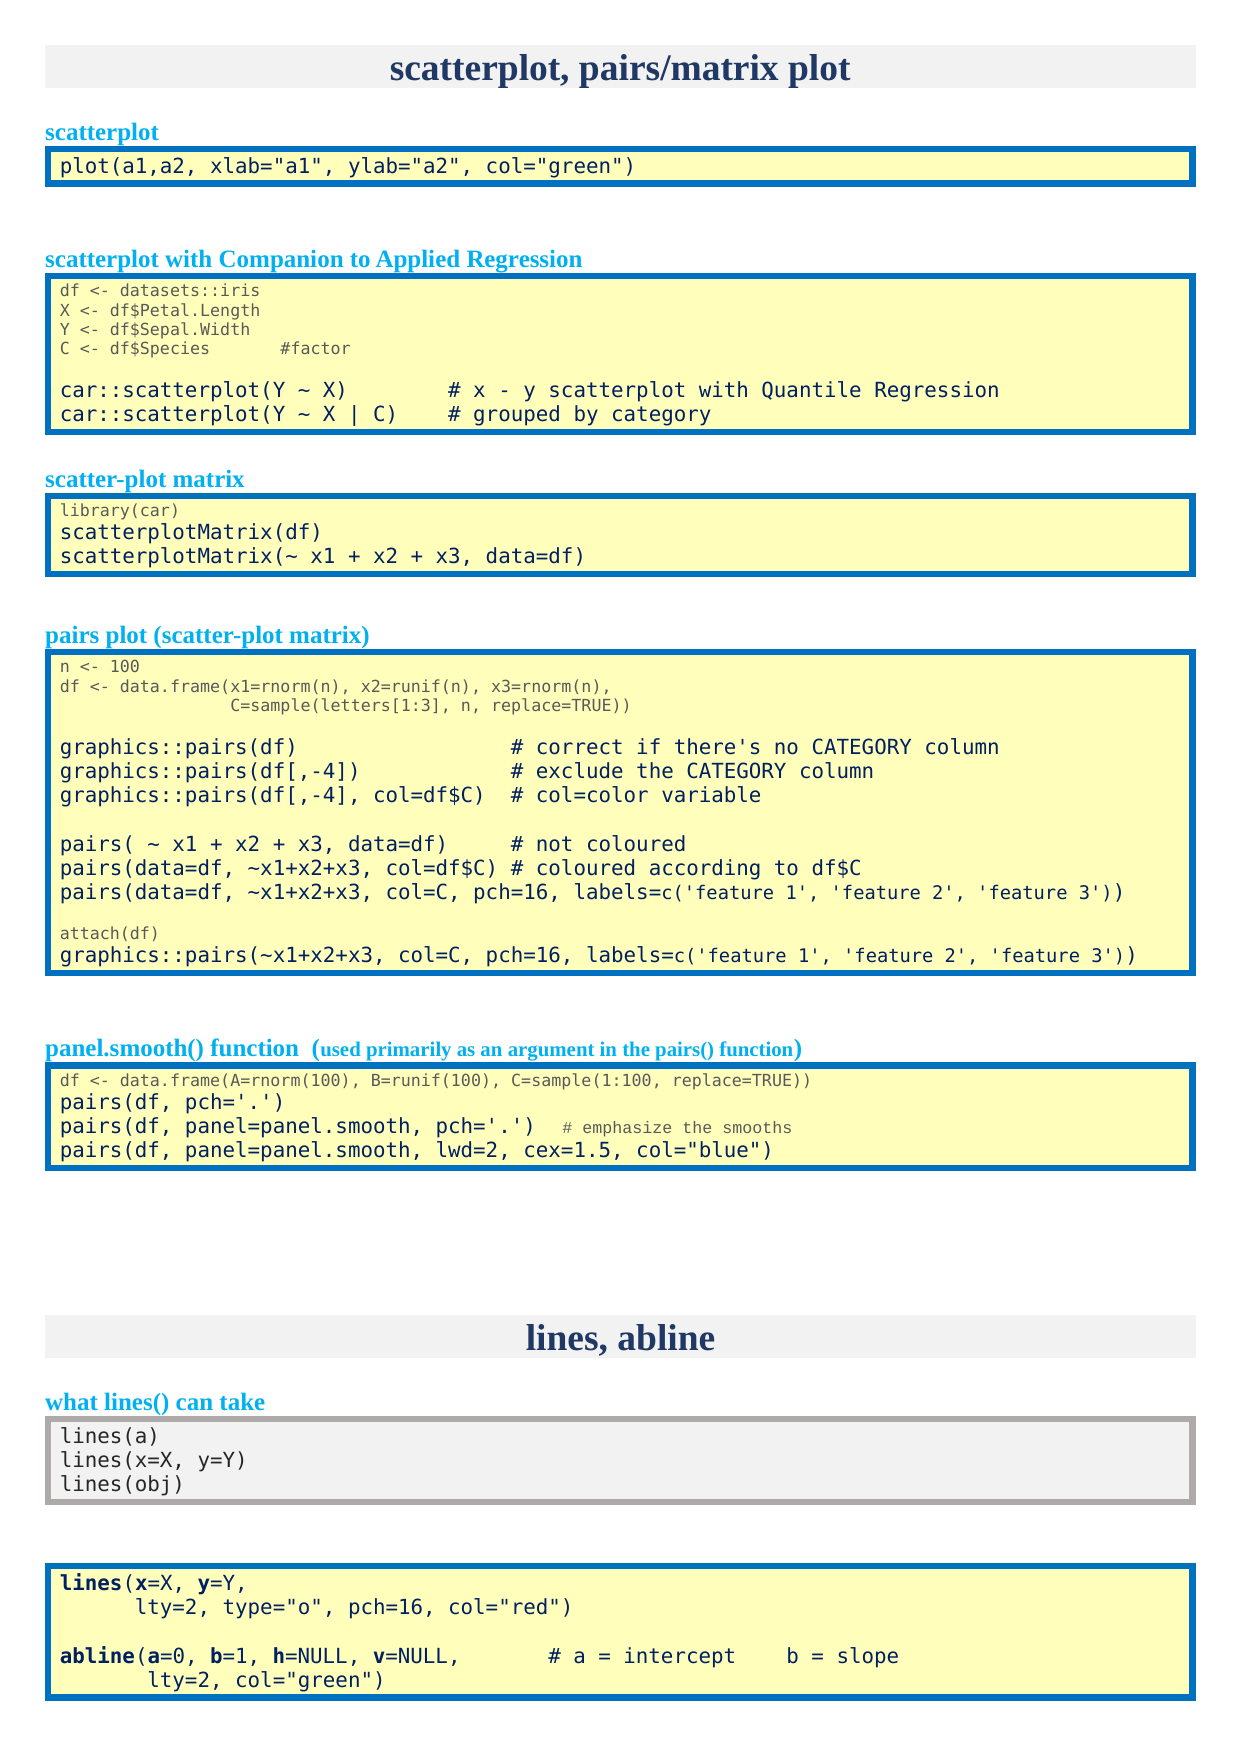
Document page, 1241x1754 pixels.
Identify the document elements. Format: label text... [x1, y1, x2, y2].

subtitle scatterplot, pairs/matrix plot [45, 45, 1196, 88]
text X <- df$Petal.Length [51, 292, 1189, 312]
subtitle lines, abline [45, 1315, 1196, 1358]
text graphics::pairs(~x1+x2+x3, col=C, pch=16, labels=c('feature 1', 'feature 2', 'feature 3')) [51, 935, 1189, 970]
text lines(a) [51, 1422, 1189, 1440]
title scatterplot [45, 117, 1196, 146]
text pairs(df, pch='.') [51, 1082, 1189, 1106]
text car::scatterplot(Y ~ X) # x - y scatterplot with Quantile Regression [51, 370, 1189, 394]
text lines(x=X, y=Y) [51, 1440, 1189, 1464]
text pairs(data=df, ~x1+x2+x3, col=C, pch=16, labels=c('feature 1', 'feature 2', 'feature 3')) [51, 872, 1189, 896]
text pairs( ~ x1 + x2 + x3, data=df) # not coloured [51, 823, 1189, 848]
text lines(obj) [51, 1464, 1189, 1499]
text df <- data.frame(A=rnorm(100), B=runif(100), C=sample(1:100, replace=TRUE)) [51, 1069, 1189, 1082]
text C <- df$Species #factor [51, 331, 1189, 350]
text graphics::pairs(df) # correct if there's no CATEGORY column [51, 726, 1189, 751]
text df <- data.frame(x1=rnorm(n), x2=runif(n), x3=rnorm(n), [51, 668, 1189, 688]
text C=sample(letters[1:3], n, replace=TRUE)) [51, 688, 1189, 707]
text attach(df) [51, 916, 1189, 935]
text Y <- df$Sepal.Width [51, 312, 1189, 331]
title scatter-plot matrix [45, 464, 1196, 492]
text abline(a=0, b=1, h=NULL, v=NULL, # a = intercept b = slope [51, 1635, 1189, 1659]
text df <- datasets::iris [51, 279, 1189, 292]
text pairs(df, panel=panel.smooth, pch='.') # emphasize the smooths [51, 1106, 1189, 1130]
text n <- 100 [51, 655, 1189, 668]
title what lines() can take [45, 1387, 1196, 1416]
text scatterplotMatrix(df) [51, 512, 1189, 536]
title pairs plot (scatter-plot matrix) [45, 620, 1196, 649]
text plot(a1,a2, xlab="a1", ylab="a2", col="green") [51, 152, 1189, 180]
text pairs(df, panel=panel.smooth, lwd=2, cex=1.5, col="blue") [51, 1130, 1189, 1165]
text graphics::pairs(df[,-4], col=df$C) # col=color variable [51, 775, 1189, 799]
text lty=2, col="green") [51, 1659, 1189, 1694]
text pairs(data=df, ~x1+x2+x3, col=df$C) # coloured according to df$C [51, 848, 1189, 872]
text car::scatterplot(Y ~ X | C) # grouped by category [51, 394, 1189, 429]
text library(car) [51, 499, 1189, 512]
text lty=2, type="o", pch=16, col="red") [51, 1587, 1189, 1611]
text scatterplotMatrix(~ x1 + x2 + x3, data=df) [51, 536, 1189, 571]
title panel.smooth() function (used primarily as an argument in the pairs() function) [45, 1033, 1196, 1062]
title scatterplot with Companion to Applied Regression [45, 244, 1196, 273]
text lines(x=X, y=Y, [51, 1569, 1189, 1587]
text graphics::pairs(df[,-4]) # exclude the CATEGORY column [51, 751, 1189, 775]
